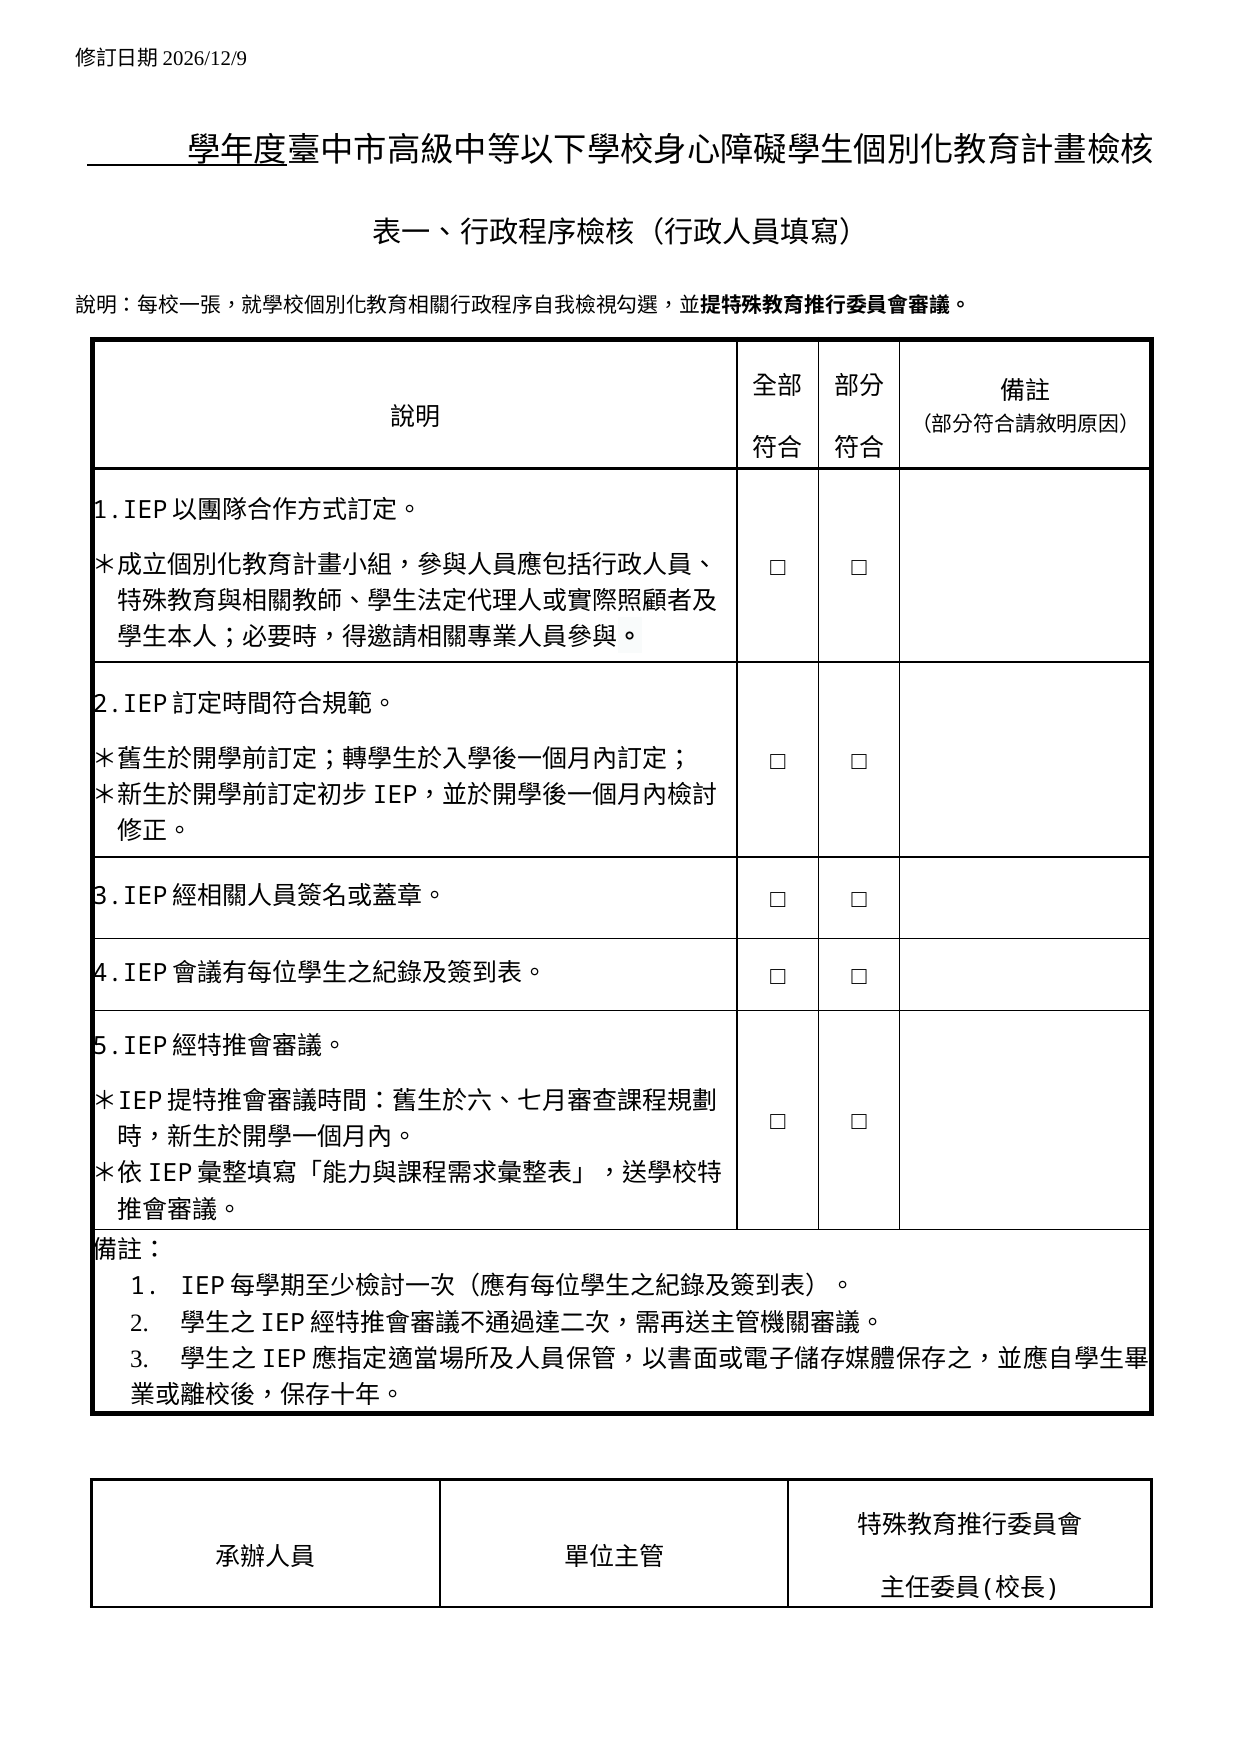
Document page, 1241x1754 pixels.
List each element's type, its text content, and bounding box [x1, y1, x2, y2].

table_cell [900, 663, 1149, 856]
table_cell □ [819, 858, 899, 938]
table_cell [900, 1011, 1149, 1228]
table_cell IEP經特推會審議。 ＊IEP提特推會審議時間：舊生於六、七月審查課程規劃時，新生於開學一個月內。 ＊依IEP彙整填寫「能力與課程需求彙整表」，送學校特推會審議。 [95, 1011, 736, 1228]
table_cell [900, 470, 1149, 661]
table_header 說明 [95, 342, 736, 467]
table_cell □ [738, 1011, 818, 1228]
table_cell [900, 858, 1149, 938]
table_header 備註 （部分符合請敘明原因） [900, 342, 1149, 467]
table_cell IEP經相關人員簽名或蓋章。 [95, 858, 736, 938]
table_header 單位主管 [441, 1481, 787, 1606]
table_cell □ [738, 663, 818, 856]
table_header 特殊教育推行委員會 主任委員(校長) [789, 1481, 1150, 1606]
text 學年度臺中市高級中等以下學校身心障礙學生個別化教育計畫檢核 [75, 122, 1165, 171]
text 說明：每校一張，就學校個別化教育相關行政程序自我檢視勾選，並提特殊教育推行委員會審議。 [75, 288, 1165, 318]
table_cell [900, 939, 1149, 1010]
table_cell IEP會議有每位學生之紀錄及簽到表。 [95, 939, 736, 1010]
table_header 全部 符合 [738, 342, 818, 467]
table_cell □ [738, 470, 818, 661]
table_cell □ [819, 1011, 899, 1228]
table_cell IEP訂定時間符合規範。 ＊舊生於開學前訂定；轉學生於入學後一個月內訂定； ＊新生於開學前訂定初步IEP，並於開學後一個月內檢討修正。 [95, 663, 736, 856]
table_cell □ [819, 470, 899, 661]
table_cell □ [819, 939, 899, 1010]
table_header 部分 符合 [819, 342, 899, 467]
table_cell □ [738, 939, 818, 1010]
table_cell IEP以團隊合作方式訂定。 ＊成立個別化教育計畫小組，參與人員應包括行政人員、特殊教育與相關教師、學生法定代理人或實際照顧者及學生本人；必要時，得邀請相關專業人員參與。 [95, 470, 736, 661]
table_cell 備註： IEP每學期至少檢討一次（應有每位學生之紀錄及簽到表）。 學生之IEP經特推會審議不通過達二次，需再送主管機關審議。 學生之IEP應指定適當場所及人員保管，以書面或電子儲存媒體保存之，並應自學生畢業或離校後，保存十年。 [95, 1230, 1149, 1411]
text 表一、行政程序檢核（行政人員填寫） [75, 208, 1165, 250]
table_cell □ [738, 858, 818, 938]
table_header 承辦人員 [93, 1481, 439, 1606]
table_cell □ [819, 663, 899, 856]
